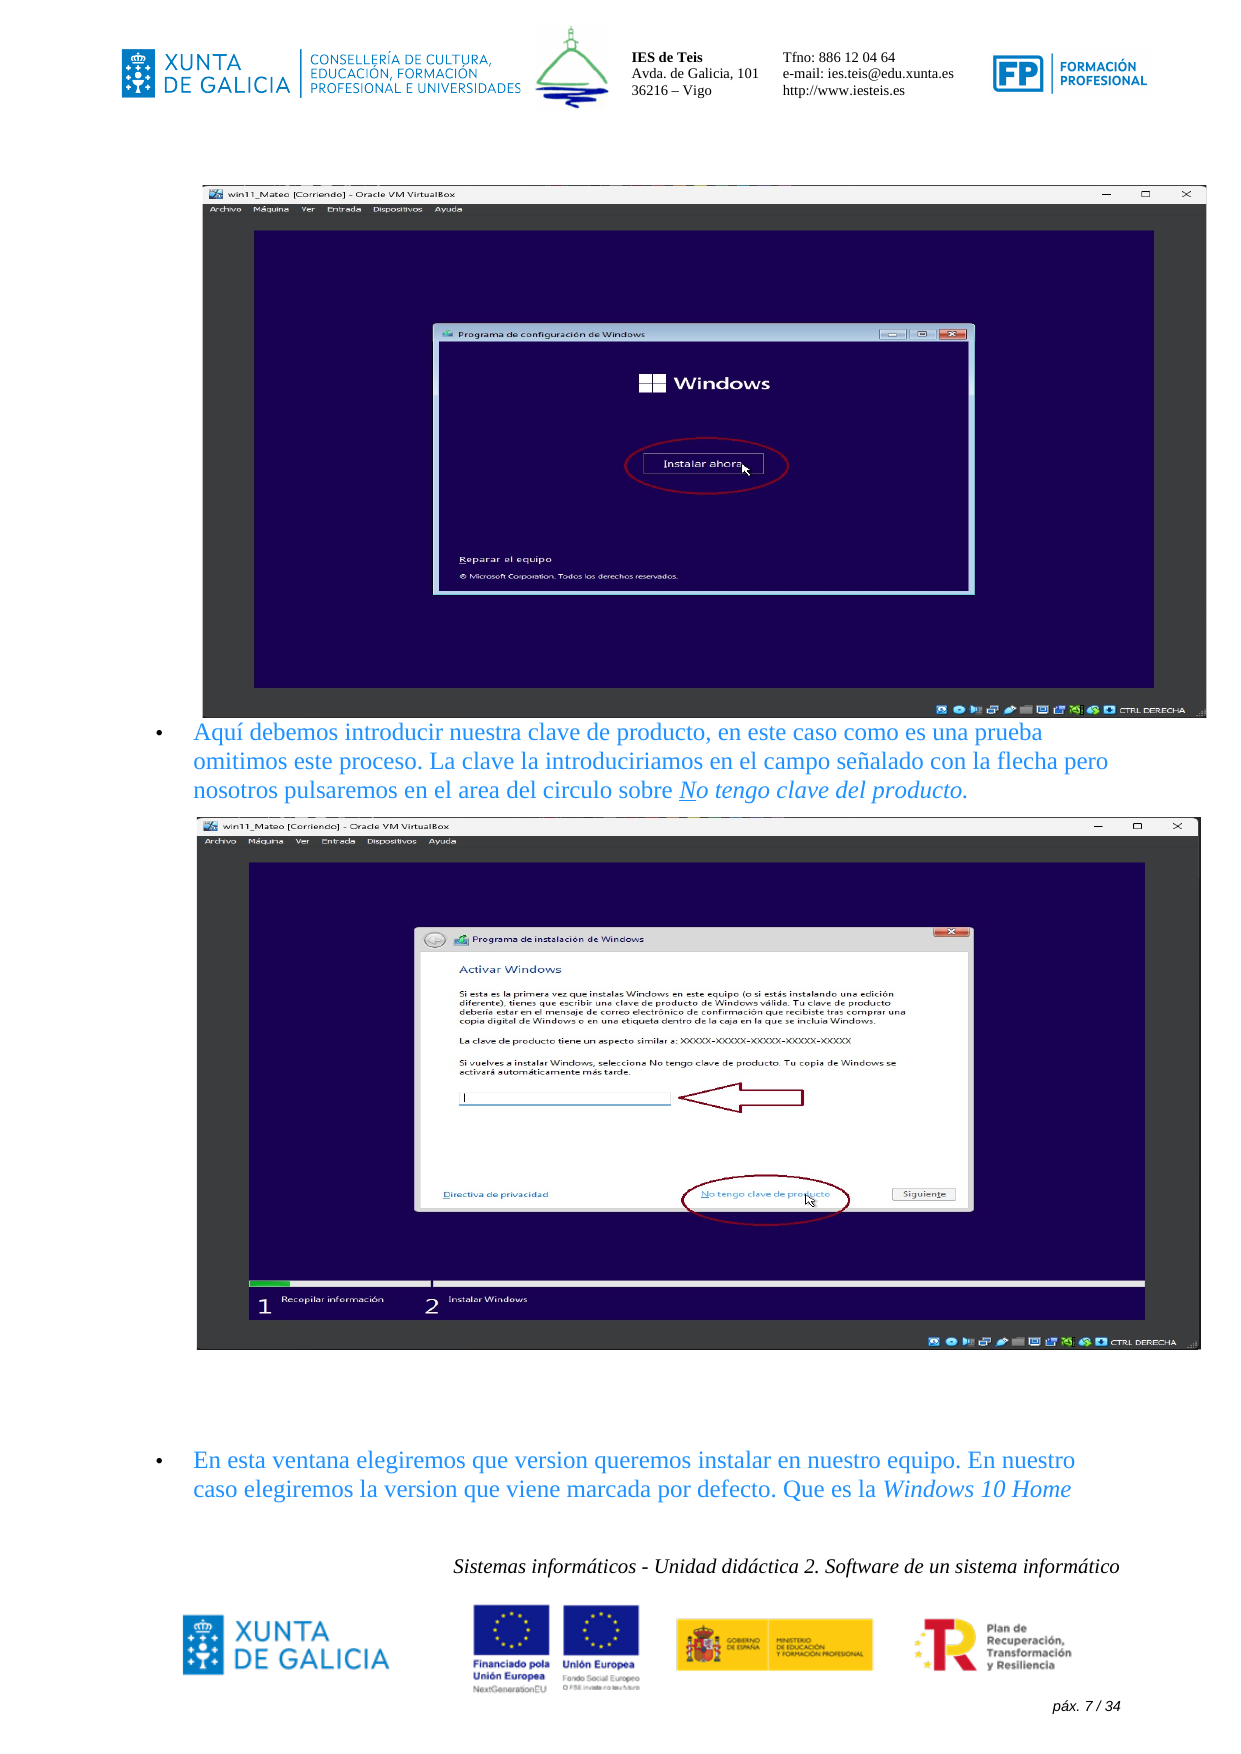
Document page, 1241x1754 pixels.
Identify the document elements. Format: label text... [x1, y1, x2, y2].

picture [534, 25, 611, 110]
list Aquí debemos introducir nuestra clave de producto, en este caso como es una prueba omitimos este proceso. La clave la introduciriamos en el campo señalado con la flecha pero nosotros pulsaremos en el area del circulo sobre No tengo clave del producto. [156, 718, 1122, 803]
picture [182, 1593, 1085, 1700]
picture [196, 817, 1201, 1350]
picture [989, 50, 1153, 97]
picture [121, 49, 521, 98]
list En esta ventana elegiremos que version queremos instalar en nuestro equipo. En nuestro caso elegiremos la version que viene marcada por defecto. Que es la Windows 10 Home [156, 1445, 1122, 1503]
picture [202, 185, 1207, 718]
